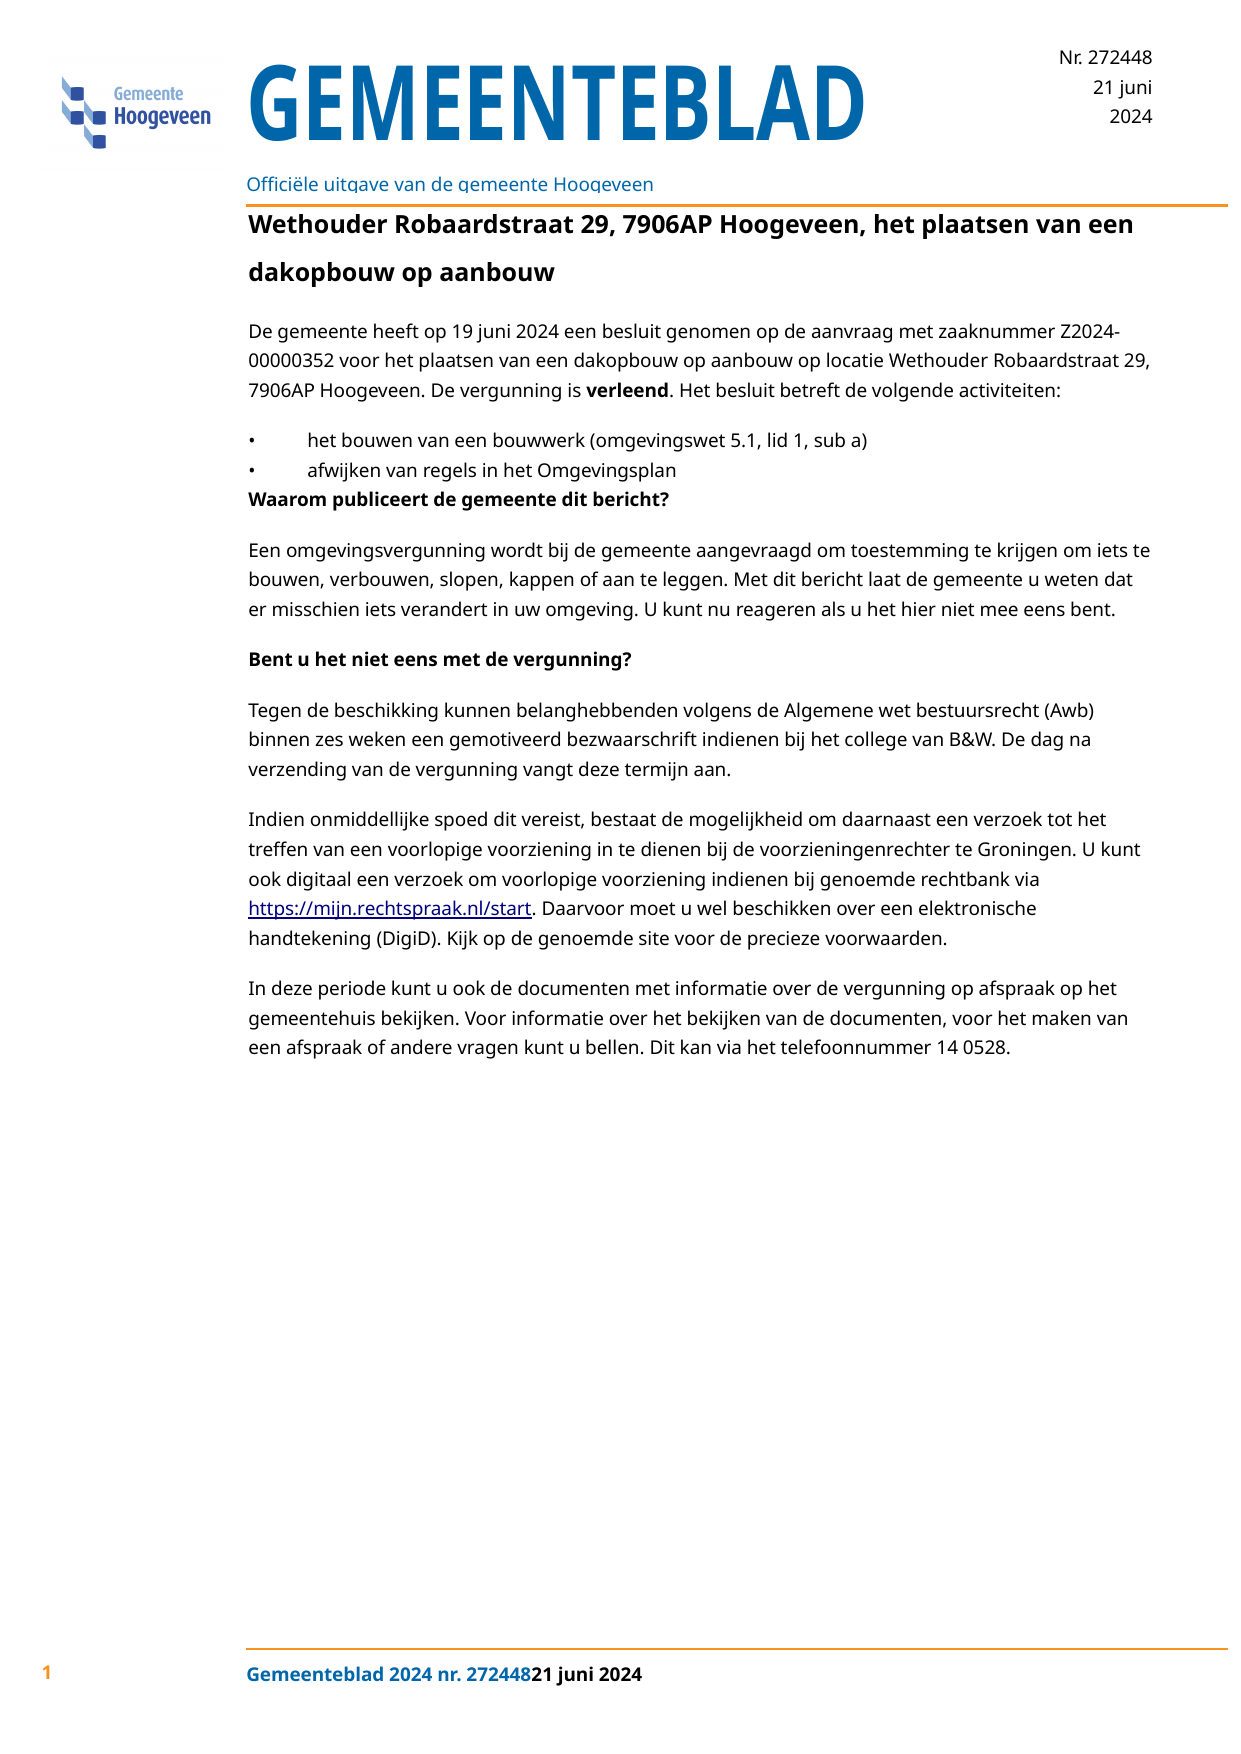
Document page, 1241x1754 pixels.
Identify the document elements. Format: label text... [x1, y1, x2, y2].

text De gemeente heeft op 19 juni 2024 een besluit genomen op de aanvraag met zaaknummer Z2024-00000352 voor het plaatsen van een dakopbouw op aanbouw op locatie Wethouder Robaardstraat 29, 7906AP Hoogeveen. De vergunning is verleend. Het besluit betreft de volgende activiteiten: [248, 318, 1152, 403]
text Bent u het niet eens met de vergunning? [248, 647, 1152, 672]
text Indien onmiddellijke spoed dit vereist, bestaat de mogelijkheid om daarnaast een verzoek tot het treffen van een voorlopige voorziening in te dienen bij de voorzieningenrechter te Groningen. U kunt ook digitaal een verzoek om voorlopige voorziening indienen bij genoemde rechtbank via https://mijn.rechtspraak.nl/start. Daarvoor moet u wel beschikken over een elektronische handtekening (DigiD). Kijk op de genoemde site voor de precieze voorwaarden. [248, 807, 1152, 951]
text Een omgevingsvergunning wordt bij de gemeente aangevraagd om toestemming te krijgen om iets te bouwen, verbouwen, slopen, kappen of aan te leggen. Met dit bericht laat de gemeente u weten dat er misschien iets verandert in uw omgeving. U kunt nu reageren als u het hier niet mee eens bent. [248, 537, 1152, 622]
text Tegen de beschikking kunnen belanghebbenden volgens de Algemene wet bestuursrecht (Awb) binnen zes weken een gemotiveerd bezwaarschrift indienen bij het college van B&W. De dag na verzending van de vergunning vangt deze termijn aan. [248, 697, 1152, 782]
text Waarom publiceert de gemeente dit bericht? [248, 487, 1152, 512]
picture [41, 47, 231, 172]
text In deze periode kunt u ook de documenten met informatie over de vergunning op afspraak op het gemeentehuis bekijken. Voor informatie over het bekijken van de documenten, voor het maken van een afspraak of andere vragen kunt u bellen. Dit kan via het telefoonnummer 14 0528. [248, 975, 1152, 1060]
text Wethouder Robaardstraat 29, 7906AP Hoogeveen, het plaatsen van een dakopbouw op aanbouw [248, 207, 1152, 288]
list het bouwen van een bouwwerk (omgevingswet 5.1, lid 1, sub a) [248, 427, 1152, 453]
list afwijken van regels in het Omgevingsplan [248, 457, 1152, 483]
